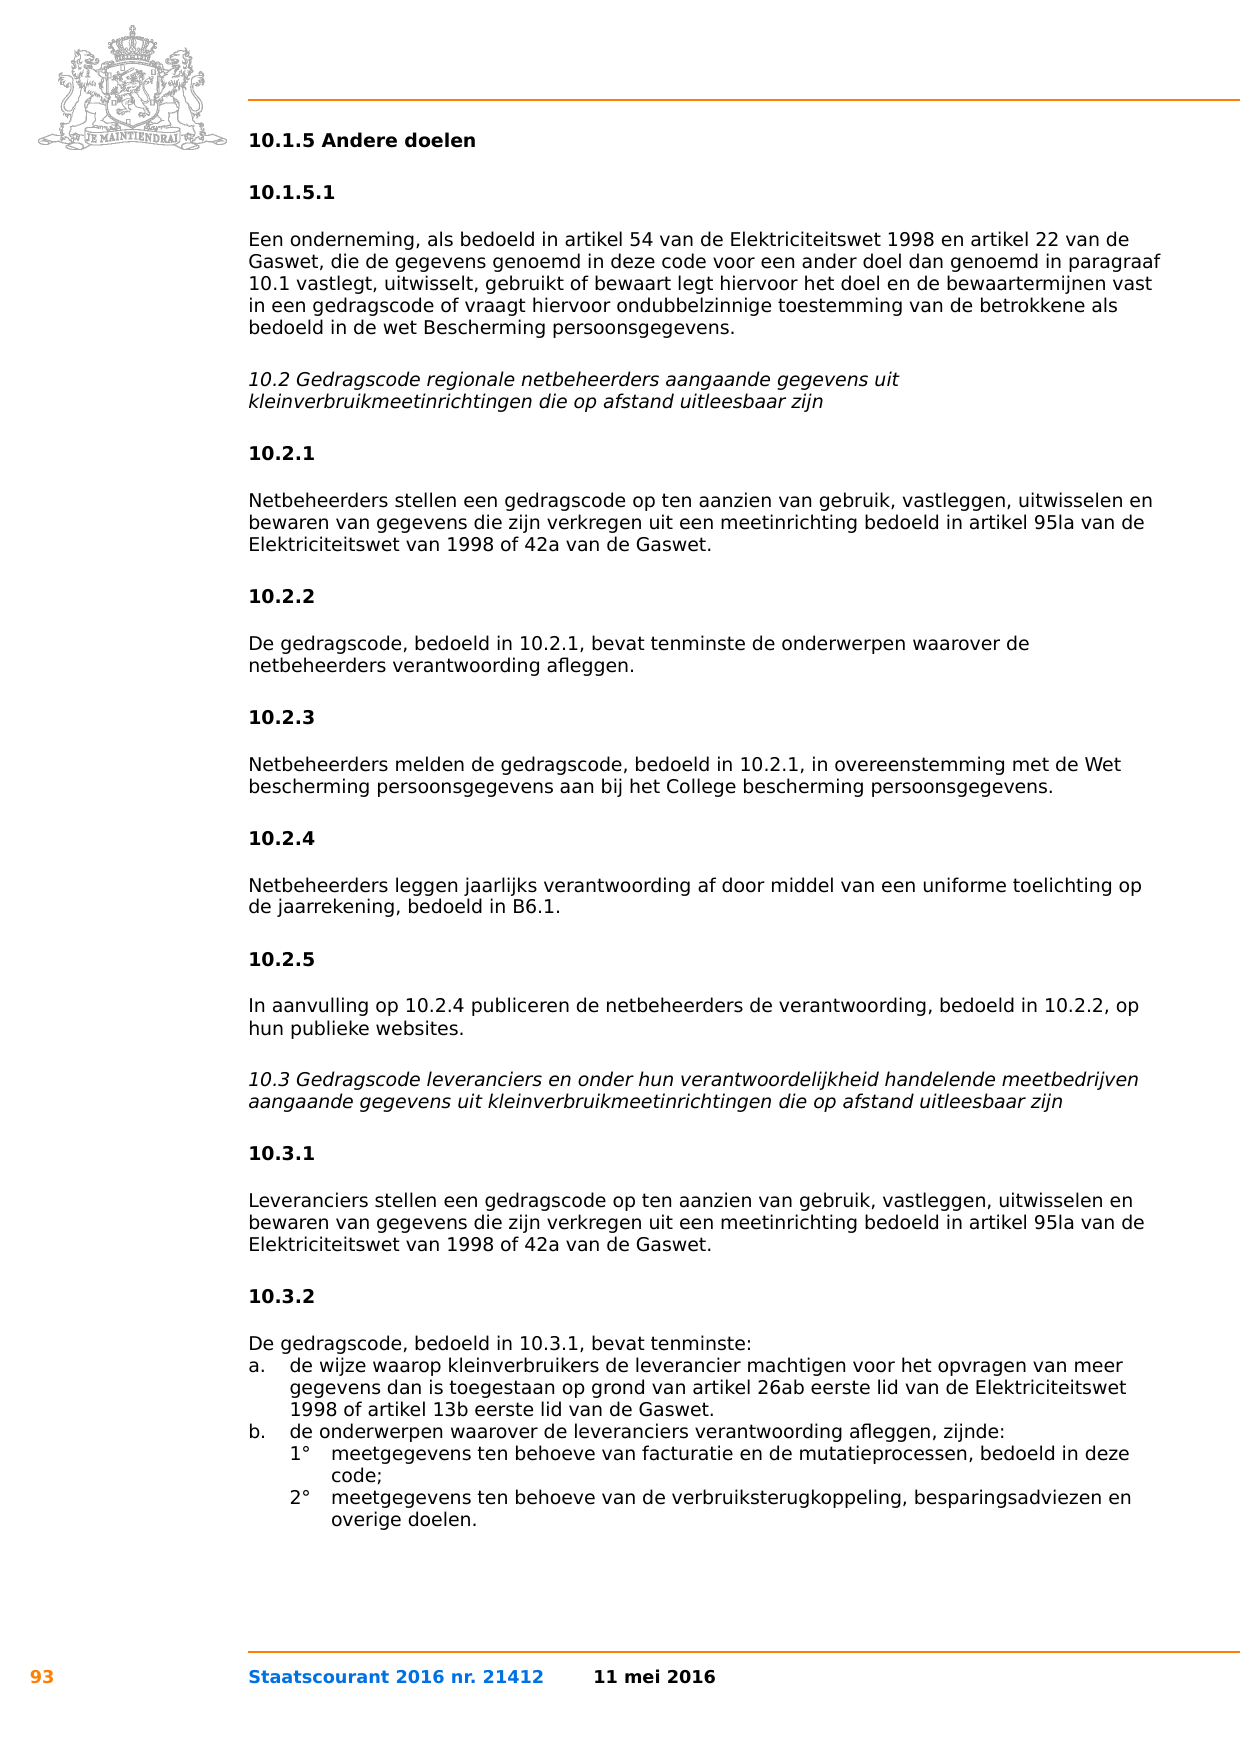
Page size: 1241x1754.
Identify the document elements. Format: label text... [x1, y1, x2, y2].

text Netbeheerders stellen een gedragscode op ten aanzien van gebruik, vastleggen, uitwisselen en bewaren van gegevens die zijn verkregen uit een meetinrichting bedoeld in artikel 95la van de Elektriciteitswet van 1998 of 42a van de Gaswet. [248, 490, 1163, 556]
text In aanvulling op 10.2.4 publiceren de netbeheerders de verantwoording, bedoeld in 10.2.2, op hun publieke websites. [248, 995, 1163, 1039]
text Netbeheerders leggen jaarlijks verantwoording af door middel van een uniforme toelichting op de jaarrekening, bedoeld in B6.1. [248, 874, 1163, 918]
picture [38, 25, 227, 150]
subtitle 10.2.1 [248, 443, 1163, 465]
text 1° meetgegevens ten behoeve van facturatie en de mutatieprocessen, bedoeld in deze code; [289, 1443, 1163, 1487]
subtitle 10.1.5 Andere doelen [248, 130, 1163, 152]
text b. de onderwerpen waarover de leveranciers verantwoording afleggen, zijnde: [248, 1421, 1163, 1443]
text De gedragscode, bedoeld in 10.3.1, bevat tenminste: [248, 1333, 1163, 1355]
text Leveranciers stellen een gedragscode op ten aanzien van gebruik, vastleggen, uitwisselen en bewaren van gegevens die zijn verkregen uit een meetinrichting bedoeld in artikel 95la van de Elektriciteitswet van 1998 of 42a van de Gaswet. [248, 1190, 1163, 1256]
subtitle 10.2.2 [248, 586, 1163, 608]
subtitle 10.2.3 [248, 707, 1163, 728]
text 2° meetgegevens ten behoeve van de verbruiksterugkoppeling, besparingsadviezen en overige doelen. [289, 1487, 1163, 1531]
subtitle 10.2.5 [248, 948, 1163, 970]
subtitle 10.3.1 [248, 1143, 1163, 1165]
subtitle 10.1.5.1 [248, 182, 1163, 204]
text a. de wijze waarop kleinverbruikers de leverancier machtigen voor het opvragen van meer gegevens dan is toegestaan op grond van artikel 26ab eerste lid van de Elektriciteitswet 1998 of artikel 13b eerste lid van de Gaswet. [248, 1355, 1163, 1421]
text Netbeheerders melden de gedragscode, bedoeld in 10.2.1, in overeenstemming met de Wet bescherming persoonsgegevens aan bij het College bescherming persoonsgegevens. [248, 753, 1163, 797]
subtitle 10.3 Gedragscode leveranciers en onder hun verantwoordelijkheid handelende meetbedrijven aangaande gegevens uit kleinverbruikmeetinrichtingen die op afstand uitleesbaar zijn [248, 1069, 1163, 1113]
subtitle 10.2.4 [248, 827, 1163, 849]
subtitle 10.2 Gedragscode regionale netbeheerders aangaande gegevens uit kleinverbruikmeetinrichtingen die op afstand uitleesbaar zijn [248, 369, 1163, 413]
text Een onderneming, als bedoeld in artikel 54 van de Elektriciteitswet 1998 en artikel 22 van de Gaswet, die de gegevens genoemd in deze code voor een ander doel dan genoemd in paragraaf 10.1 vastlegt, uitwisselt, gebruikt of bewaart legt hiervoor het doel en de bewaartermijnen vast in een gedragscode of vraagt hiervoor ondubbelzinnige toestemming van de betrokkene als bedoeld in de wet Bescherming persoonsgegevens. [248, 229, 1163, 339]
text De gedragscode, bedoeld in 10.2.1, bevat tenminste de onderwerpen waarover de netbeheerders verantwoording afleggen. [248, 633, 1163, 677]
subtitle 10.3.2 [248, 1286, 1163, 1308]
